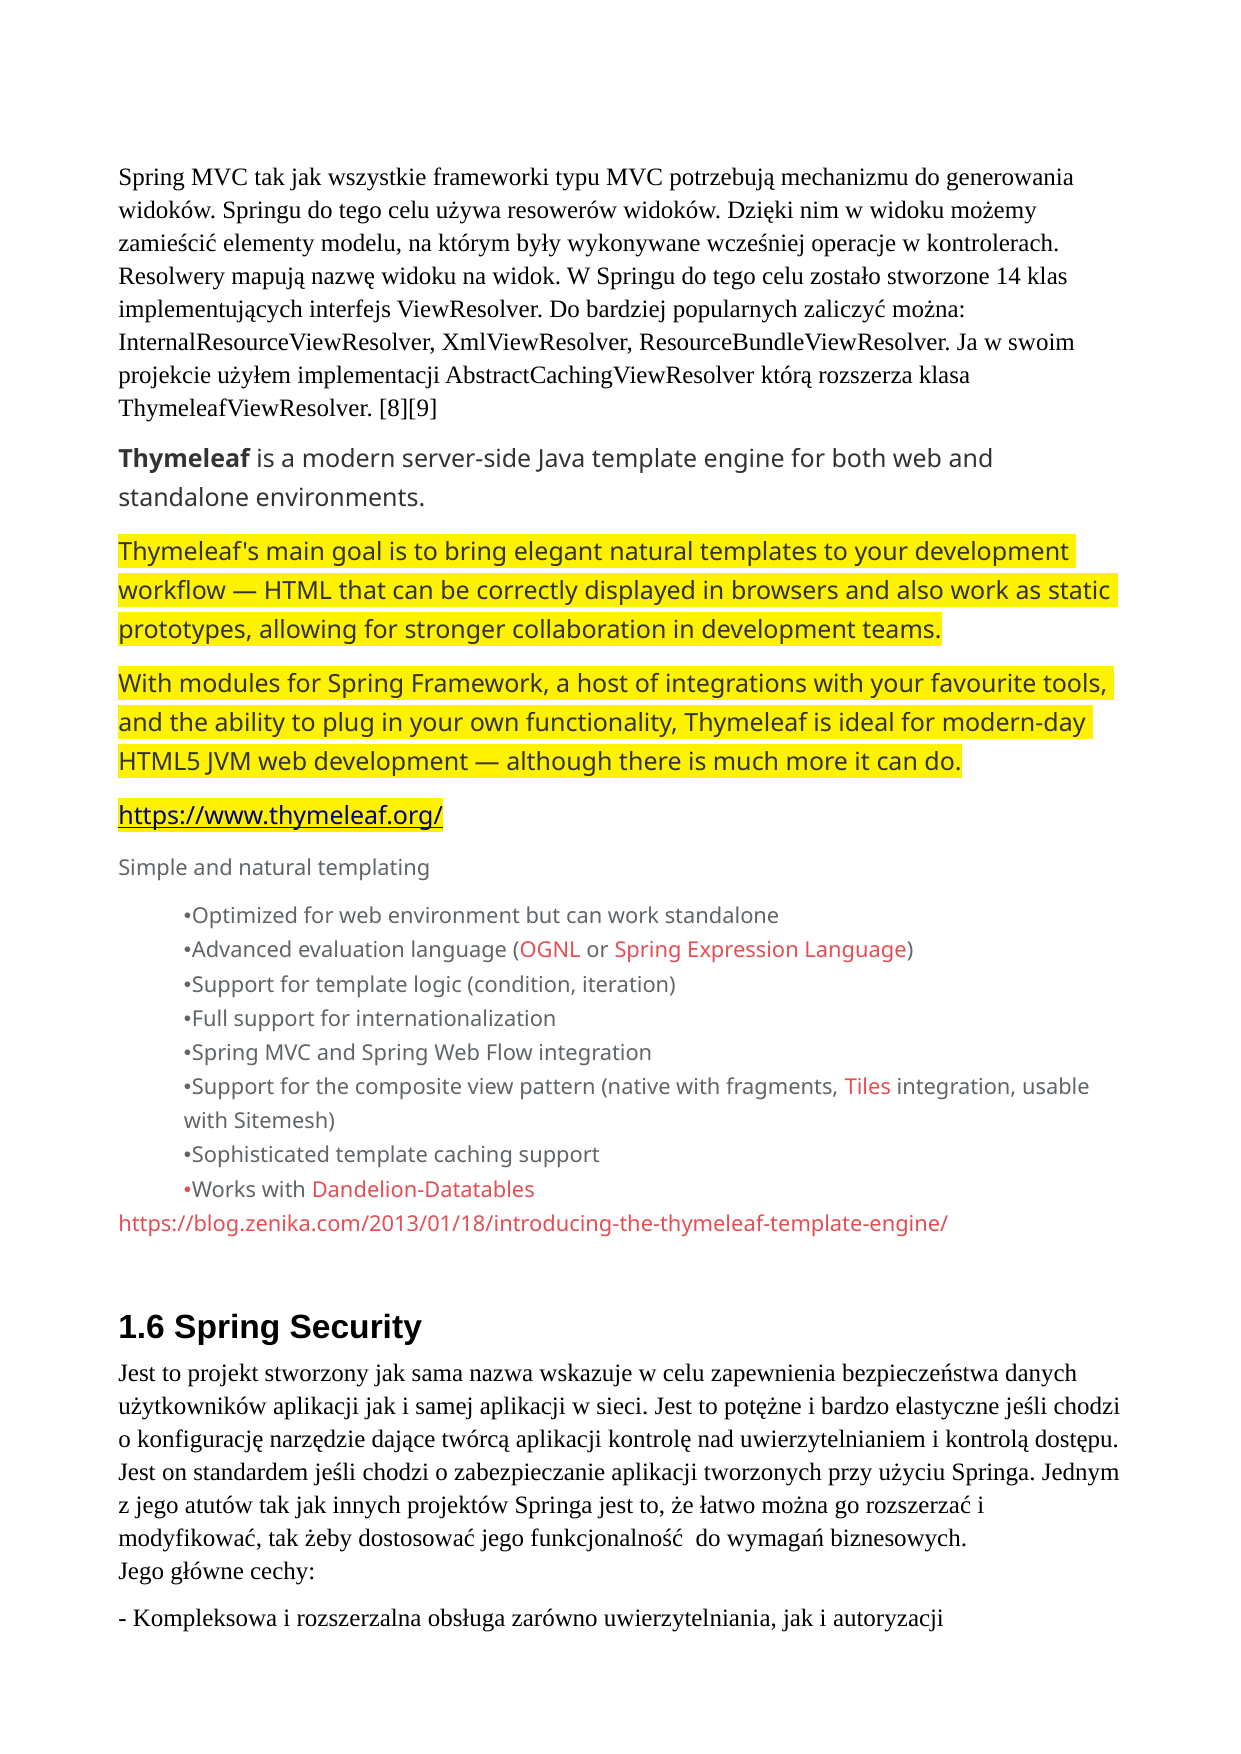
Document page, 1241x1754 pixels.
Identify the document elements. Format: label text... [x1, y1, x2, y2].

text https://www.thymeleaf.org/ [118, 798, 1122, 832]
text Thymeleaf is a modern server-side Java template engine for both web and standalone environments. [118, 441, 1122, 514]
text Simple and natural templating [118, 852, 1122, 881]
list Advanced evaluation language (OGNL or Spring Expression Language) [118, 934, 1122, 964]
text Spring MVC tak jak wszystkie frameworki typu MVC potrzebują mechanizmu do generowania widoków. Springu do tego celu używa resowerów widoków. Dzięki nim w widoku możemy zamieścić elementy modelu, na którym były wykonywane wcześniej operacje w kontrolerach. Resolwery mapują nazwę widoku na widok. W Springu do tego celu zostało stworzone 14 klas implementujących interfejs ViewResolver. Do bardziej popularnych zaliczyć można: InternalResourceViewResolver, XmlViewResolver, ResourceBundleViewResolver. Ja w swoim projekcie użyłem implementacji AbstractCachingViewResolver którą rozszerza klasa ThymeleafViewResolver. [8][9] [118, 162, 1122, 422]
list Sophisticated template caching support [118, 1139, 1122, 1169]
text - Kompleksowa i rozszerzalna obsługa zarówno uwierzytelniania, jak i autoryzacji [118, 1603, 1122, 1632]
list Support for template logic (condition, iteration) [118, 969, 1122, 998]
subtitle 1.6 Spring Security [118, 1307, 1122, 1345]
list Support for the composite view pattern (native with fragments, Tiles integration, usable with Sitemesh) [118, 1071, 1122, 1135]
text Jest to projekt stworzony jak sama nazwa wskazuje w celu zapewnienia bezpieczeństwa danych użytkowników aplikacji jak i samej aplikacji w sieci. Jest to potężne i bardzo elastyczne jeśli chodzi o konfigurację narzędzie dające twórcą aplikacji kontrolę nad uwierzytelnianiem i kontrolą dostępu. Jest on standardem jeśli chodzi o zabezpieczanie aplikacji tworzonych przy użyciu Springa. Jednym z jego atutów tak jak innych projektów Springa jest to, że łatwo można go rozszerzać i modyfikować, tak żeby dostosować jego funkcjonalność do wymagań biznesowych. Jego główne cechy: [118, 1358, 1122, 1585]
text Thymeleaf's main goal is to bring elegant natural templates to your development workflow — HTML that can be correctly displayed in browsers and also work as static prototypes, allowing for stronger collaboration in development teams. [118, 534, 1122, 646]
list Works with Dandelion-Datatables [118, 1174, 1122, 1203]
list Full support for internationalization [118, 1003, 1122, 1033]
text https://blog.zenika.com/2013/01/18/introducing-the-thymeleaf-template-engine/ [118, 1208, 1122, 1238]
list Optimized for web environment but can work standalone [118, 900, 1122, 930]
text With modules for Spring Framework, a host of integrations with your favourite tools, and the ability to plug in your own functionality, Thymeleaf is ideal for modern-day HTML5 JVM web development — although there is much more it can do. [118, 666, 1122, 778]
list Spring MVC and Spring Web Flow integration [118, 1037, 1122, 1067]
